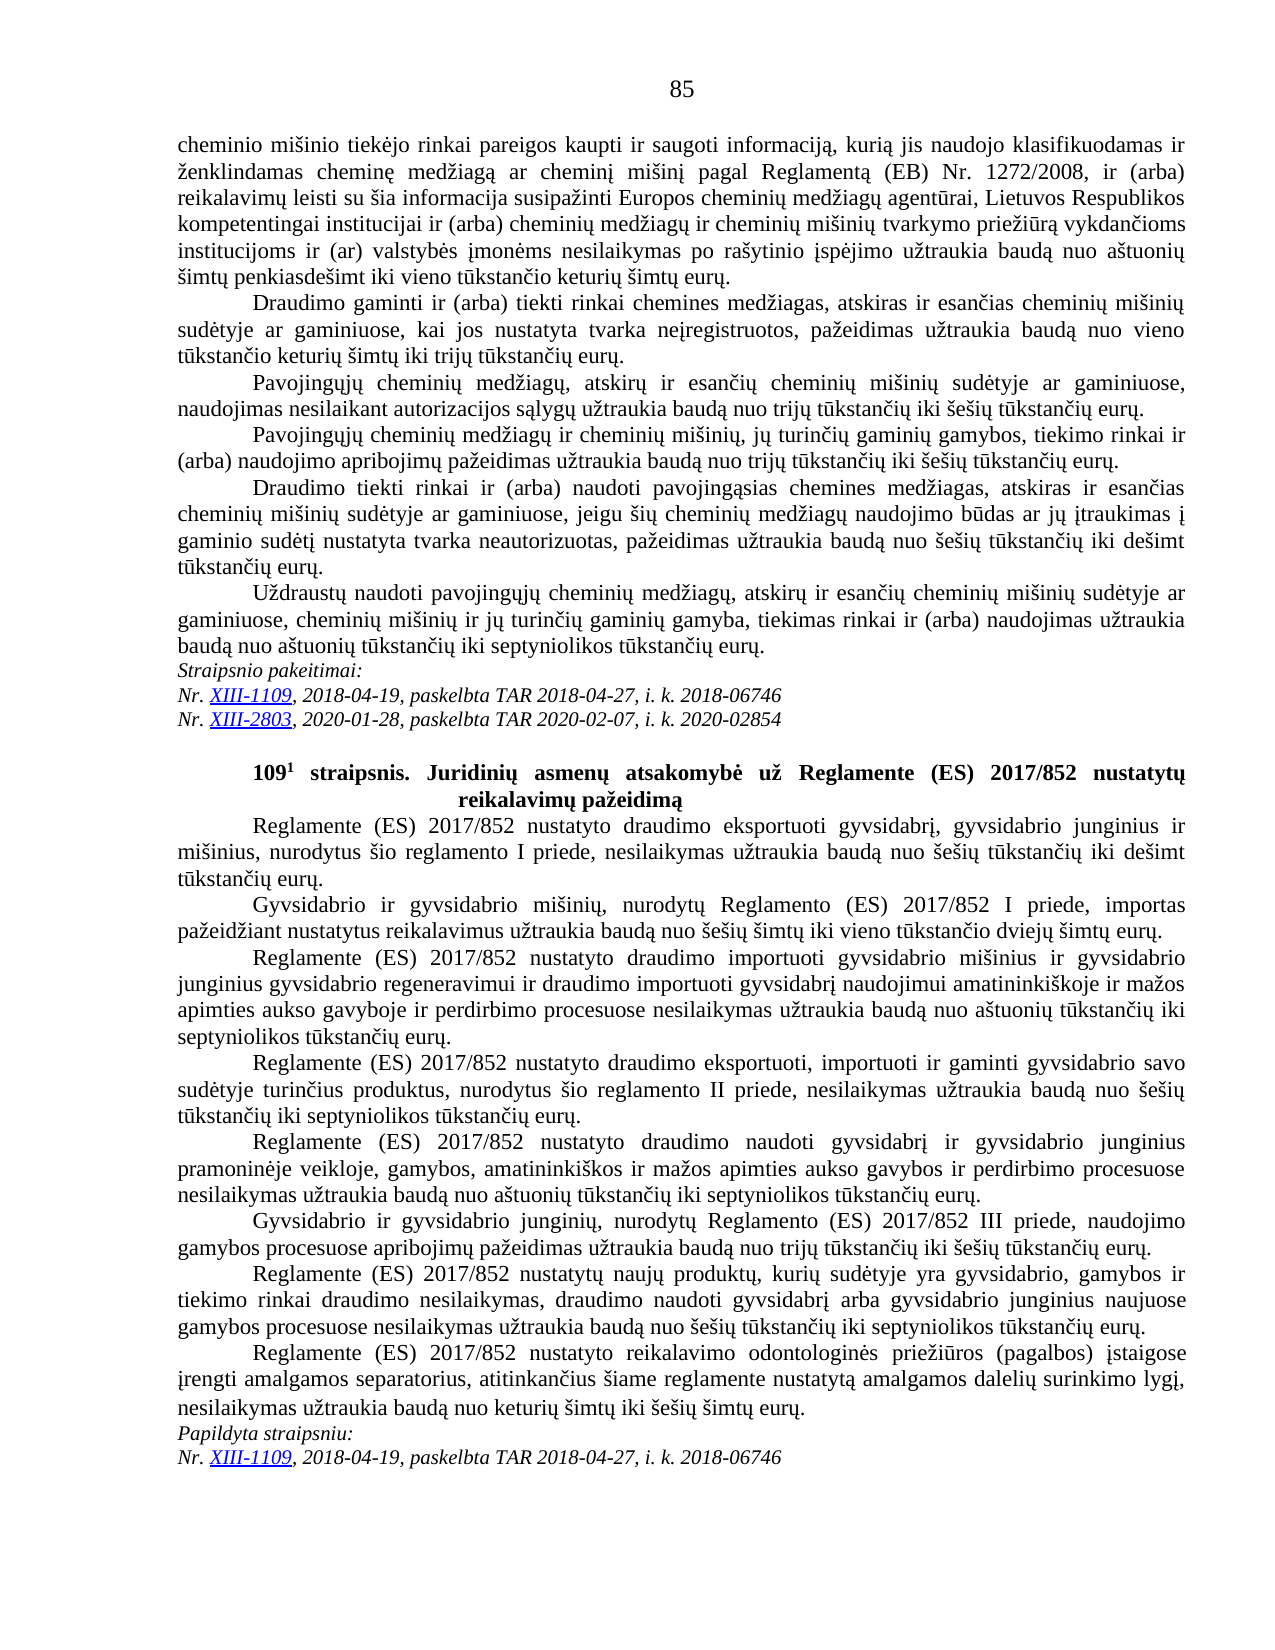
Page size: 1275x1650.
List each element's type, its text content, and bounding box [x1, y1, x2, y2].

text Reglamente (ES) 2017/852 nustatyto reikalavimo odontologinės priežiūros (pagalbos) įstaigose įrengti amalgamos separatorius, atitinkančius šiame reglamente nustatytą amalgamos dalelių surinkimo lygį, nesilaikymas užtraukia baudą nuo keturių šimtų iki šešių šimtų eurų. [177, 1339, 1186, 1421]
text Nr. XIII-1109, 2018-04-19, paskelbta TAR 2018-04-27, i. k. 2018-06746 [177, 1445, 1186, 1469]
text Reglamente (ES) 2017/852 nustatytų naujų produktų, kurių sudėtyje yra gyvsidabrio, gamybos ir tiekimo rinkai draudimo nesilaikymas, draudimo naudoti gyvsidabrį arba gyvsidabrio junginius naujuose gamybos procesuose nesilaikymas užtraukia baudą nuo šešių tūkstančių iki septyniolikos tūkstančių eurų. [177, 1260, 1186, 1339]
text Gyvsidabrio ir gyvsidabrio mišinių, nurodytų Reglamento (ES) 2017/852 I priede, importas pažeidžiant nustatytus reikalavimus užtraukia baudą nuo šešių šimtų iki vieno tūkstančio dviejų šimtų eurų. [177, 891, 1186, 944]
text Pavojingųjų cheminių medžiagų ir cheminių mišinių, jų turinčių gaminių gamybos, tiekimo rinkai ir (arba) naudojimo apribojimų pažeidimas užtraukia baudą nuo trijų tūkstančių iki šešių tūkstančių eurų. [177, 421, 1186, 474]
text Draudimo gaminti ir (arba) tiekti rinkai chemines medžiagas, atskiras ir esančias cheminių mišinių sudėtyje ar gaminiuose, kai jos nustatyta tvarka neįregistruotos, pažeidimas užtraukia baudą nuo vieno tūkstančio keturių šimtų iki trijų tūkstančių eurų. [177, 289, 1186, 368]
text Reglamente (ES) 2017/852 nustatyto draudimo importuoti gyvsidabrio mišinius ir gyvsidabrio junginius gyvsidabrio regeneravimui ir draudimo importuoti gyvsidabrį naudojimui amatininkiškoje ir mažos apimties aukso gavyboje ir perdirbimo procesuose nesilaikymas užtraukia baudą nuo aštuonių tūkstančių iki septyniolikos tūkstančių eurų. [177, 944, 1186, 1049]
text Reglamente (ES) 2017/852 nustatyto draudimo eksportuoti gyvsidabrį, gyvsidabrio junginius ir mišinius, nurodytus šio reglamento I priede, nesilaikymas užtraukia baudą nuo šešių tūkstančių iki dešimt tūkstančių eurų. [177, 812, 1186, 891]
text Reglamente (ES) 2017/852 nustatyto draudimo eksportuoti, importuoti ir gaminti gyvsidabrio savo sudėtyje turinčius produktus, nurodytus šio reglamento II priede, nesilaikymas užtraukia baudą nuo šešių tūkstančių iki septyniolikos tūkstančių eurų. [177, 1049, 1186, 1128]
text Pavojingųjų cheminių medžiagų, atskirų ir esančių cheminių mišinių sudėtyje ar gaminiuose, naudojimas nesilaikant autorizacijos sąlygų užtraukia baudą nuo trijų tūkstančių iki šešių tūkstančių eurų. [177, 368, 1186, 421]
text 1091 straipsnis. Juridinių asmenų atsakomybė už Reglamente (ES) 2017/852 nustatytų reikalavimų pažeidimą [252, 759, 1186, 812]
text Nr. XIII-2803, 2020-01-28, paskelbta TAR 2020-02-07, i. k. 2020-02854 [177, 707, 1186, 731]
text Gyvsidabrio ir gyvsidabrio junginių, nurodytų Reglamento (ES) 2017/852 III priede, naudojimo gamybos procesuose apribojimų pažeidimas užtraukia baudą nuo trijų tūkstančių iki šešių tūkstančių eurų. [177, 1207, 1186, 1260]
text Draudimo tiekti rinkai ir (arba) naudoti pavojingąsias chemines medžiagas, atskiras ir esančias cheminių mišinių sudėtyje ar gaminiuose, jeigu šių cheminių medžiagų naudojimo būdas ar jų įtraukimas į gaminio sudėtį nustatyta tvarka neautorizuotas, pažeidimas užtraukia baudą nuo šešių tūkstančių iki dešimt tūkstančių eurų. [177, 474, 1186, 579]
text Nr. XIII-1109, 2018-04-19, paskelbta TAR 2018-04-27, i. k. 2018-06746 [177, 682, 1186, 707]
text Uždraustų naudoti pavojingųjų cheminių medžiagų, atskirų ir esančių cheminių mišinių sudėtyje ar gaminiuose, cheminių mišinių ir jų turinčių gaminių gamyba, tiekimas rinkai ir (arba) naudojimas užtraukia baudą nuo aštuonių tūkstančių iki septyniolikos tūkstančių eurų. [177, 579, 1186, 658]
text cheminio mišinio tiekėjo rinkai pareigos kaupti ir saugoti informaciją, kurią jis naudojo klasifikuodamas ir ženklindamas cheminę medžiagą ar cheminį mišinį pagal Reglamentą (EB) Nr. 1272/2008, ir (arba) reikalavimų leisti su šia informacija susipažinti Europos cheminių medžiagų agentūrai, Lietuvos Respublikos kompetentingai institucijai ir (arba) cheminių medžiagų ir cheminių mišinių tvarkymo priežiūrą vykdančioms institucijoms ir (ar) valstybės įmonėms nesilaikymas po rašytinio įspėjimo užtraukia baudą nuo aštuonių šimtų penkiasdešimt iki vieno tūkstančio keturių šimtų eurų. [177, 131, 1186, 289]
text Reglamente (ES) 2017/852 nustatyto draudimo naudoti gyvsidabrį ir gyvsidabrio junginius pramoninėje veikloje, gamybos, amatininkiškos ir mažos apimties aukso gavybos ir perdirbimo procesuose nesilaikymas užtraukia baudą nuo aštuonių tūkstančių iki septyniolikos tūkstančių eurų. [177, 1128, 1186, 1207]
text Papildyta straipsniu: [177, 1421, 1186, 1445]
text Straipsnio pakeitimai: [177, 658, 1186, 682]
